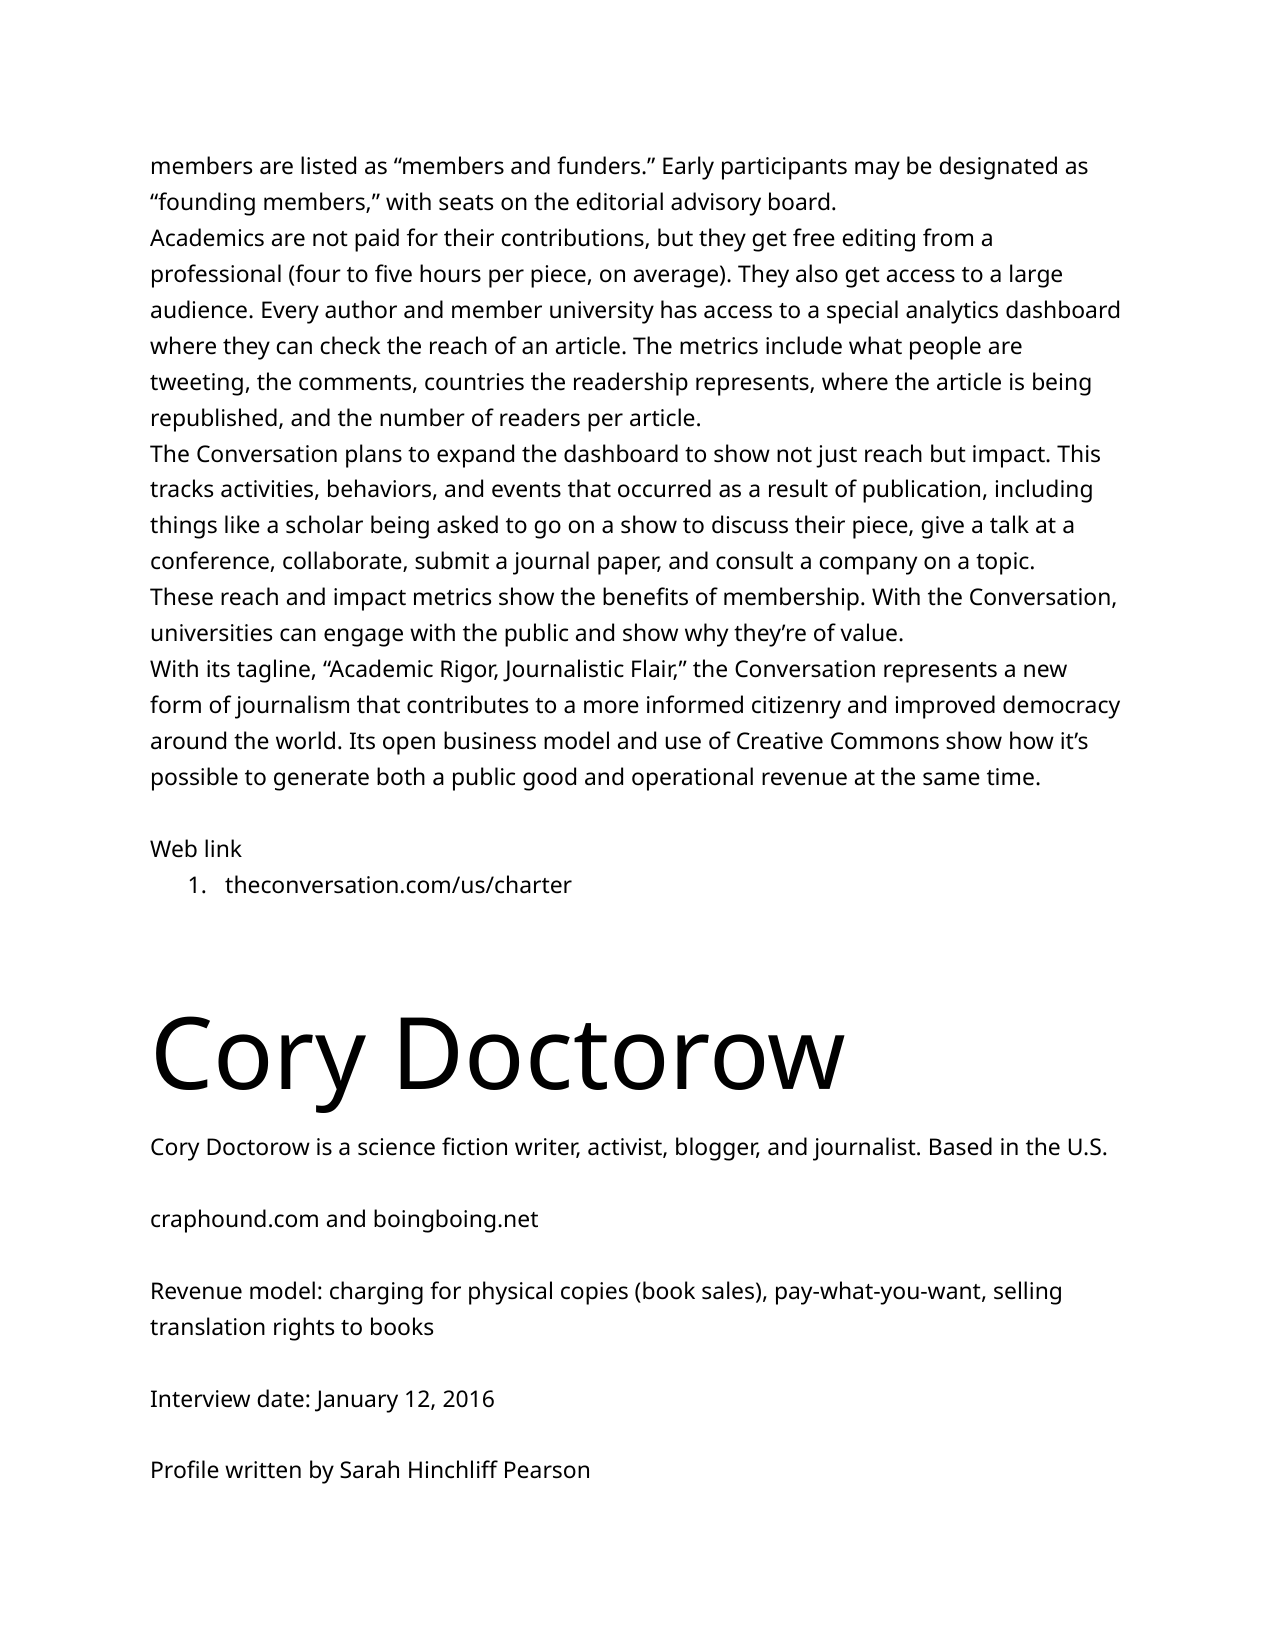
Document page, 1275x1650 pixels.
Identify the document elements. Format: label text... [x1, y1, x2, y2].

text craphound.com and boingboing.net [150, 1203, 1125, 1234]
text Academics are not paid for their contributions, but they get free editing from a professional (four to five hours per piece, on average). They also get access to a large audience. Every author and member university has access to a special analytics dashboard where they can check the reach of an article. The metrics include what people are tweeting, the comments, countries the readership represents, where the article is being republished, and the number of readers per article. [150, 222, 1125, 433]
text The Conversation plans to expand the dashboard to show not just reach but impact. This tracks activities, behaviors, and events that occurred as a result of publication, including things like a scholar being asked to go on a show to discuss their piece, give a talk at a conference, collaborate, submit a journal paper, and consult a company on a topic. [150, 437, 1125, 577]
text These reach and impact metrics show the benefits of membership. With the Conversation, universities can engage with the public and show why they’re of value. [150, 581, 1125, 648]
subtitle Cory Doctorow [150, 982, 1125, 1118]
text Revenue model: charging for physical copies (book sales), pay-what-you-want, selling translation rights to books [150, 1275, 1125, 1342]
text With its tagline, “Academic Rigor, Journalistic Flair,” the Conversation represents a new form of journalism that contributes to a more informed citizenry and improved democracy around the world. Its open business model and use of Creative Commons show how it’s possible to generate both a public good and operational revenue at the same time. [150, 653, 1125, 792]
text Web link [150, 833, 1125, 864]
text Cory Doctorow is a science fiction writer, activist, blogger, and journalist. Based in the U.S. [150, 1131, 1125, 1162]
list theconversation.com/us/charter [187, 869, 1125, 900]
text members are listed as “members and funders.” Early participants may be designated as “founding members,” with seats on the editorial advisory board. [150, 150, 1125, 217]
text Interview date: January 12, 2016 [150, 1383, 1125, 1414]
text Profile written by Sarah Hinchliff Pearson [150, 1454, 1125, 1486]
